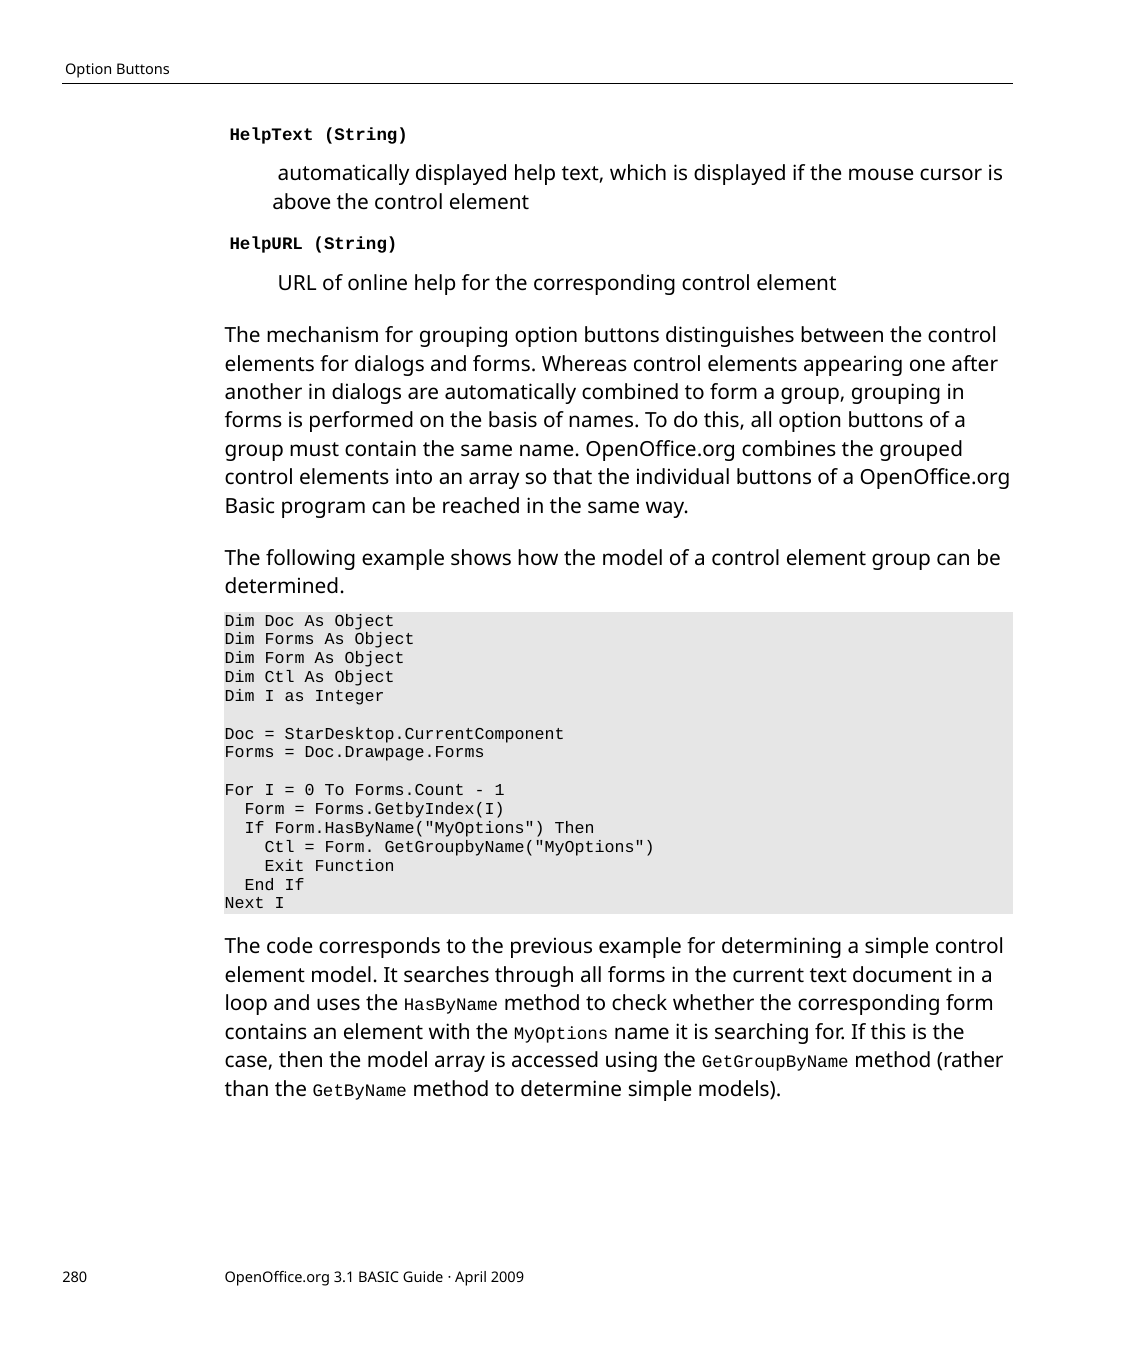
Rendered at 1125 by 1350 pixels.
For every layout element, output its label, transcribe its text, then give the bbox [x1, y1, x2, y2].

text The code corresponds to the previous example for determining a simple control element model. It searches through all forms in the current text document in a loop and uses the HasByName method to check whether the corresponding form contains an element with the MyOptions name it is searching for. If this is the case, then the model array is accessed using the GetGroupByName method (rather than the GetByName method to determine simple models). [224, 932, 1013, 1102]
text The following example shows how the model of a control element group can be determined. [224, 543, 1013, 600]
text Dim Doc As Object Dim Forms As Object Dim Form As Object Dim Ctl As Object Dim I as Integer Doc = StarDesktop.CurrentComponent Forms = Doc.Drawpage.Forms For I = 0 To Forms.Count - 1 Form = Forms.GetbyIndex(I) If Form.HasByName("MyOptions") Then Ctl = Form. GetGroupbyName("MyOptions") Exit Function End If Next I [224, 612, 1013, 914]
text The mechanism for grouping option buttons distinguishes between the control elements for dialogs and forms. Whereas control elements appearing one after another in dialogs are automatically combined to form a group, grouping in forms is performed on the basis of names. To do this, all option buttons of a group must contain the same name. OpenOffice.org combines the grouped control elements into an array so that the individual buttons of a OpenOffice.org Basic program can be reached in the same way. [224, 320, 1013, 519]
list automatically displayed help text, which is displayed if the mouse cursor is above the control element [272, 158, 1013, 215]
list HelpURL (String) [224, 227, 1013, 256]
list HelpText (String) [224, 118, 1013, 147]
list URL of online help for the corresponding control element [272, 268, 1013, 296]
